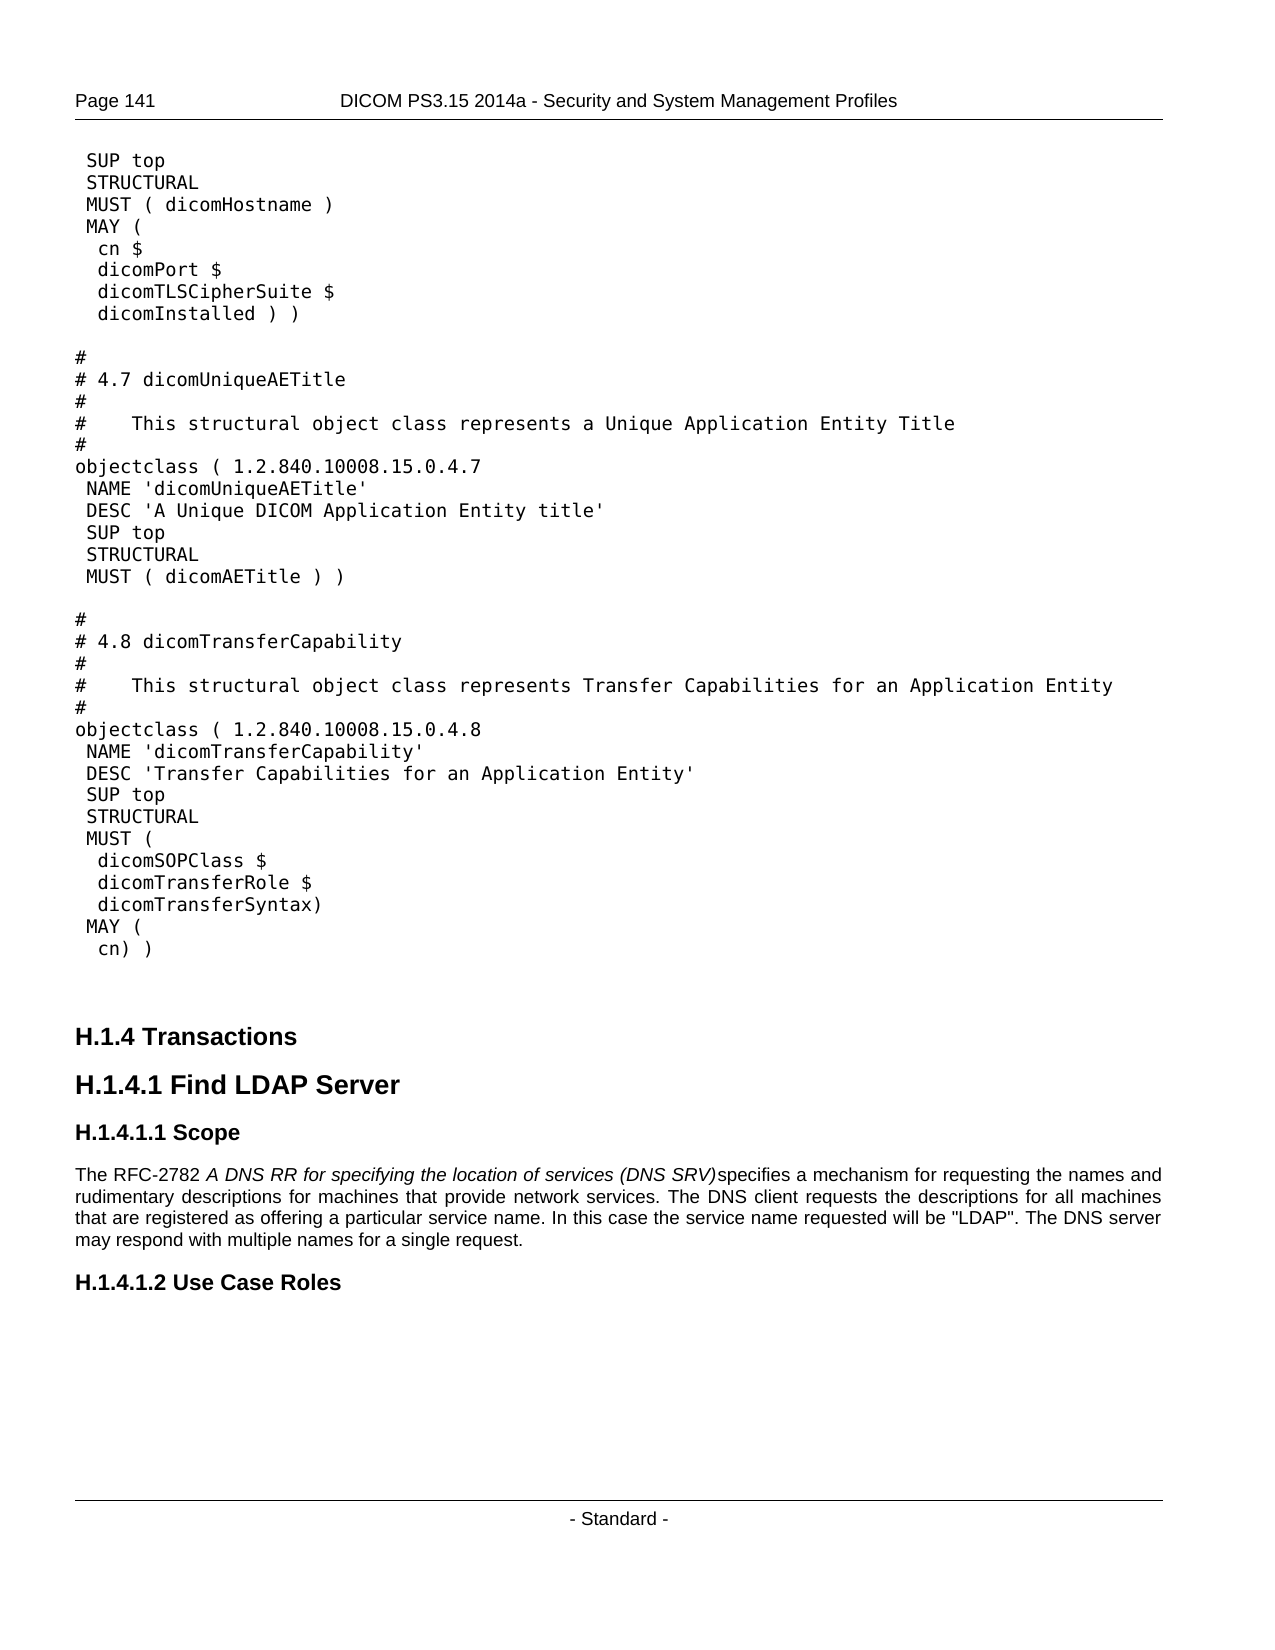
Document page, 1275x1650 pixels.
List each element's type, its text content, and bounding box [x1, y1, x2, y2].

text H.1.4.1 Find LDAP Server [75, 1069, 1162, 1101]
text SUP top STRUCTURAL MUST ( dicomHostname ) MAY ( cn $ dicomPort $ dicomTLSCipherSuite $ dicomInstalled ) ) # # 4.7 dicomUniqueAETitle # # This structural object class represents a Unique Application Entity Title # objectclass ( 1.2.840.10008.15.0.4.7 NAME 'dicomUniqueAETitle' DESC 'A Unique DICOM Application Entity title' SUP top STRUCTURAL MUST ( dicomAETitle ) ) # # 4.8 dicomTransferCapability # # This structural object class represents Transfer Capabilities for an Application Entity # objectclass ( 1.2.840.10008.15.0.4.8 NAME 'dicomTransferCapability' DESC 'Transfer Capabilities for an Application Entity' SUP top STRUCTURAL MUST ( dicomSOPClass $ dicomTransferRole $ dicomTransferSyntax) MAY ( cn) ) [75, 150, 1162, 1003]
text The RFC-2782 A DNS RR for specifying the location of services (DNS SRV)specifies a mechanism for requesting the names and rudimentary descriptions for machines that provide network services. The DNS client requests the descriptions for all machines that are registered as offering a particular service name. In this case the service name requested will be "LDAP". The DNS server may respond with multiple names for a single request. [75, 1164, 1162, 1250]
text H.1.4 Transactions [75, 1022, 1162, 1051]
text H.1.4.1.2 Use Case Roles [75, 1269, 1162, 1295]
text H.1.4.1.1 Scope [75, 1119, 1162, 1145]
